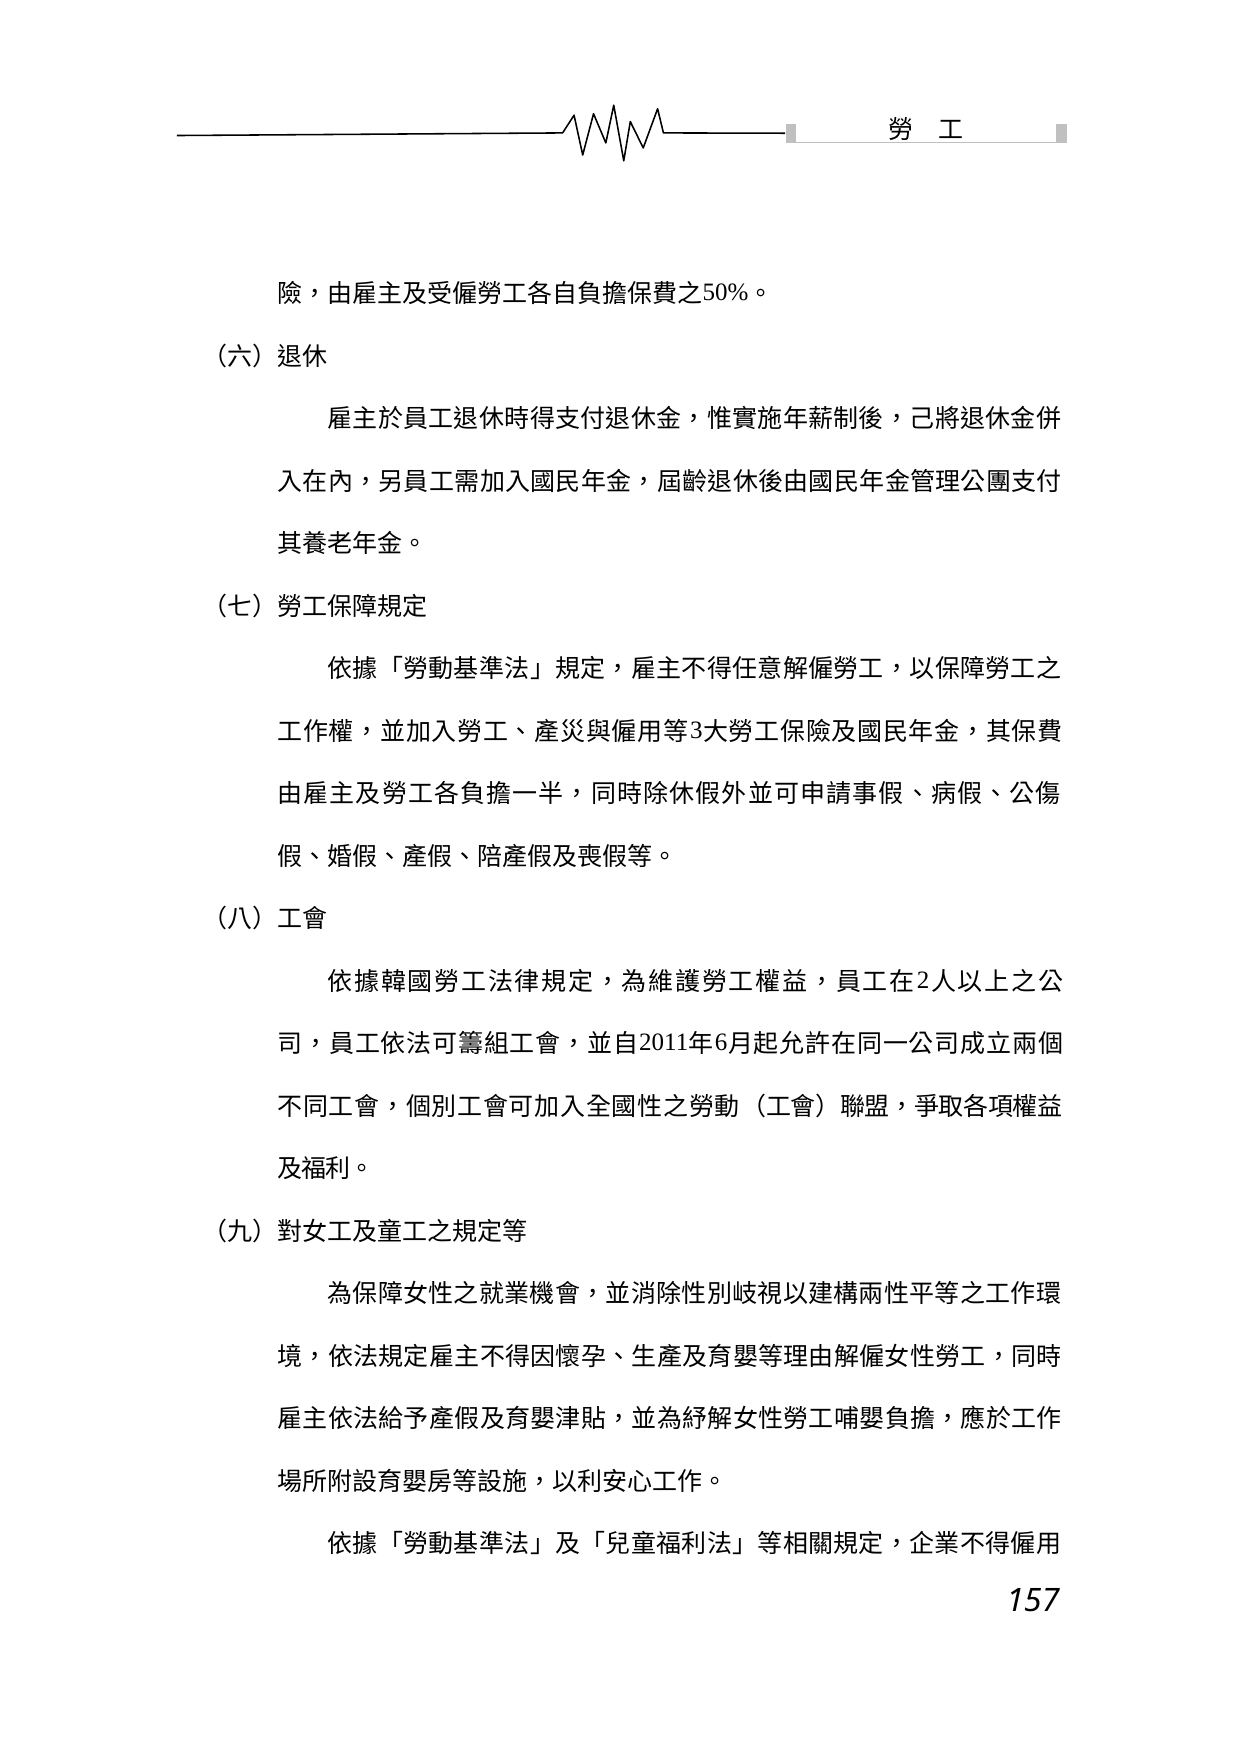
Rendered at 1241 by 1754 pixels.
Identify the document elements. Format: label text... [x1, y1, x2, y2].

text （七）勞工保障規定 [202, 563, 1063, 625]
text （九）對女工及童工之規定等 [202, 1188, 1063, 1250]
text 依據「勞動基準法」規定，雇主不得任意解僱勞工，以保障勞工之工作權，並加入勞工、產災與僱用等3大勞工保險及國民年金，其保費由雇主及勞工各負擔一半，同時除休假外並可申請事假、病假、公傷假、婚假、產假、陪產假及喪假等。 [277, 625, 1063, 875]
text 依據「勞動基準法」及「兒童福利法」等相關規定，企業不得僱用 [277, 1500, 1063, 1563]
text 雇主於員工退休時得支付退休金，惟實施年薪制後，己將退休金併入在內，另員工需加入國民年金，屆齡退休後由國民年金管理公團支付其養老年金。 [277, 375, 1063, 563]
text （八）工會 [202, 875, 1063, 938]
text 依據韓國勞工法律規定，為維護勞工權益，員工在2人以上之公司，員工依法可籌組工會，並自2011年6月起允許在同一公司成立兩個不同工會，個別工會可加入全國性之勞動（工會）聯盟，爭取各項權益及福利。 [277, 938, 1063, 1188]
text 為保障女性之就業機會，並消除性別岐視以建構兩性平等之工作環境，依法規定雇主不得因懷孕、生產及育嬰等理由解僱女性勞工，同時雇主依法給予產假及育嬰津貼，並為紓解女性勞工哺嬰負擔，應於工作場所附設育嬰房等設施，以利安心工作。 [277, 1250, 1063, 1500]
text 險，由雇主及受僱勞工各自負擔保費之50%。 [277, 250, 1063, 313]
text （六）退休 [202, 313, 1063, 375]
